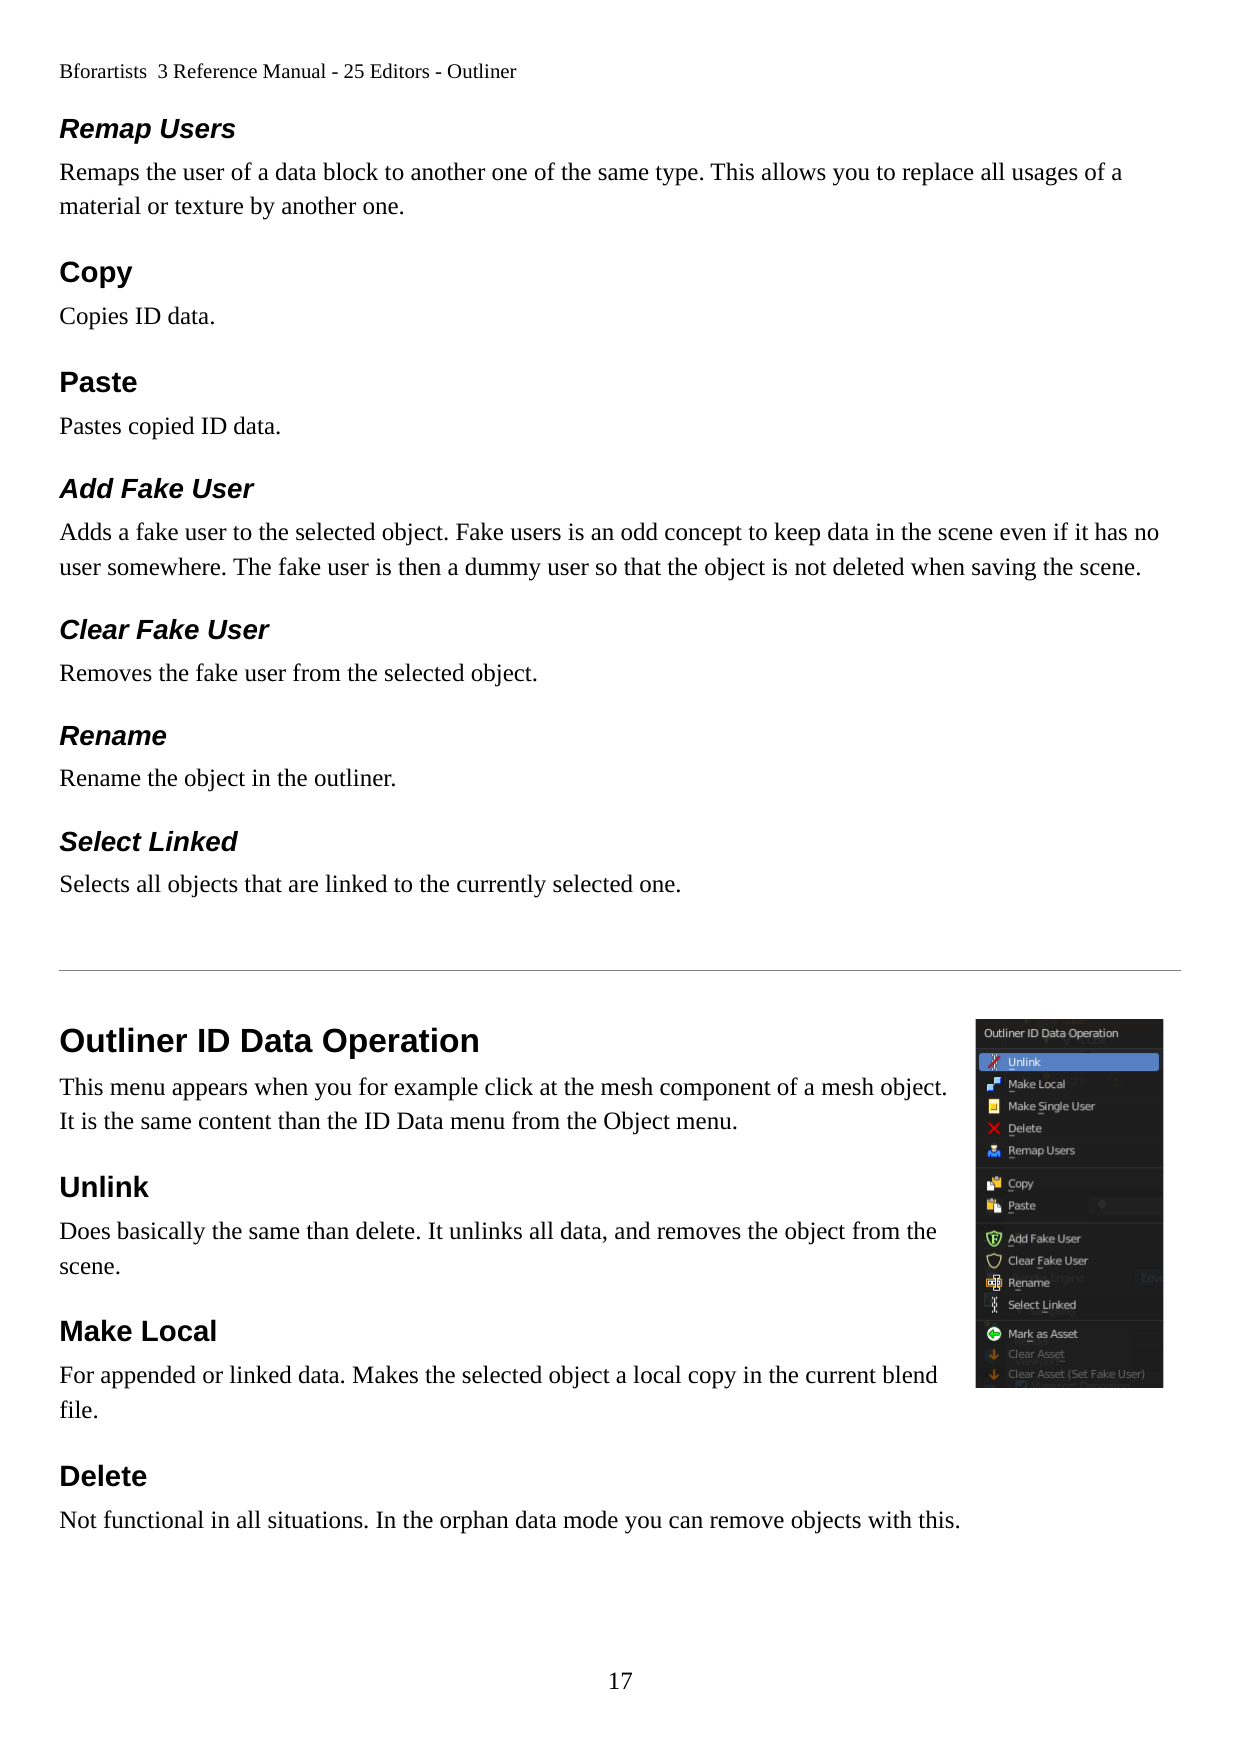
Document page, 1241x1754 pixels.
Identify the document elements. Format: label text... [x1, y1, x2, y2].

subtitle Copy [59, 255, 1181, 289]
text Does basically the same than delete. It unlinks all data, and removes the object from the scene. [59, 1216, 975, 1279]
subtitle Outliner ID Data Operation [59, 1021, 975, 1059]
subtitle Paste [59, 365, 1181, 399]
text Copies ID data. [59, 301, 1181, 330]
subtitle Clear Fake User [59, 613, 1181, 645]
picture [975, 1019, 1164, 1388]
subtitle [1164, 1170, 1181, 1204]
text Not functional in all situations. In the orphan data mode you can remove objects with this. [59, 1505, 1181, 1534]
subtitle Delete [59, 1459, 1181, 1492]
subtitle Select Linked [59, 825, 1181, 857]
subtitle [1164, 1021, 1181, 1059]
text Rename the object in the outliner. [59, 763, 1181, 792]
text Adds a fake user to the selected object. Fake users is an odd concept to keep data in the scene even if it has no user somewhere. The fake user is then a dummy user so that the object is not deleted when saving the scene. [59, 517, 1181, 580]
text For appended or linked data. Makes the selected object a local copy in the current blend file. [59, 1361, 1181, 1424]
text Removes the fake user from the selected object. [59, 658, 1181, 686]
text Pastes copied ID data. [59, 411, 1181, 440]
subtitle Add Fake User [59, 473, 1181, 505]
text This menu appears when you for example click at the mesh component of a mesh object. It is the same content than the ID Data menu from the Object menu. [59, 1072, 975, 1135]
subtitle Unlink [59, 1170, 975, 1204]
subtitle Rename [59, 719, 1181, 751]
subtitle Make Local [59, 1314, 975, 1348]
subtitle [1164, 1314, 1181, 1348]
text Remaps the user of a data block to another one of the same type. This allows you to replace all usages of a material or texture by another one. [59, 157, 1181, 220]
text Selects all objects that are linked to the currently selected one. [59, 869, 1181, 898]
subtitle Remap Users [59, 113, 1181, 144]
